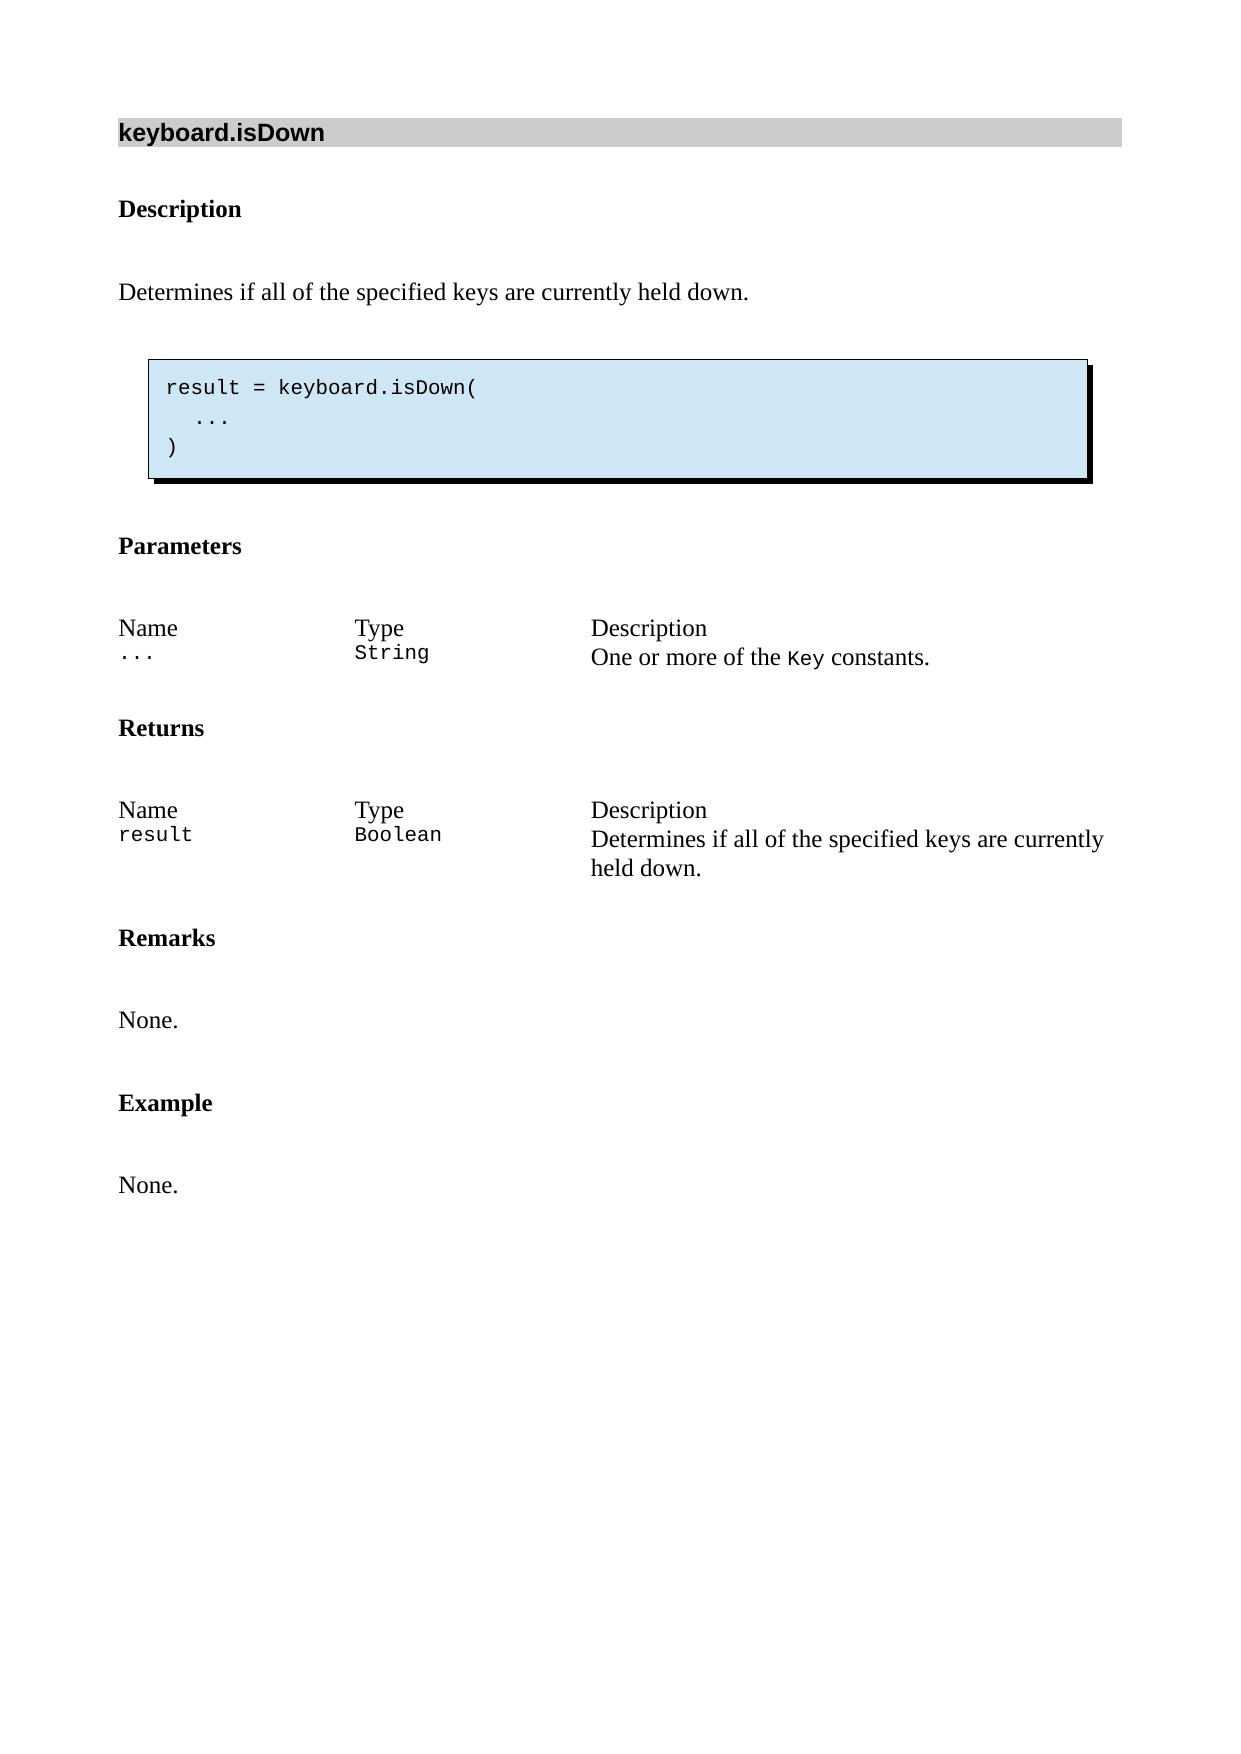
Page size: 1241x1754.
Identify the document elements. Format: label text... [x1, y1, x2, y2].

text Returns [118, 713, 1122, 742]
table_header Name [118, 796, 354, 824]
table_header Type [354, 796, 591, 824]
text None. [118, 1171, 1122, 1199]
text None. [118, 1006, 1122, 1034]
table_header Type [354, 614, 591, 642]
text Determines if all of the specified keys are currently held down. [118, 277, 1122, 306]
table_cell ... [118, 642, 354, 672]
text Remarks [118, 923, 1122, 952]
table_header Name [118, 614, 354, 642]
text ) [149, 418, 1087, 478]
table_cell Determines if all of the specified keys are currently held down. [591, 824, 1122, 882]
text Description [118, 194, 1122, 223]
table_header Description [591, 614, 1122, 642]
table_cell result [118, 824, 354, 882]
table_cell String [354, 642, 591, 672]
table_cell One or more of the Key constants. [591, 642, 1122, 672]
text Example [118, 1088, 1122, 1117]
text ... [149, 389, 1087, 418]
table_cell Boolean [354, 824, 591, 882]
text result = keyboard.isDown( [149, 360, 1087, 389]
subtitle keyboard.isDown [118, 118, 1122, 147]
table_header Description [591, 796, 1122, 824]
text Parameters [118, 531, 1122, 560]
